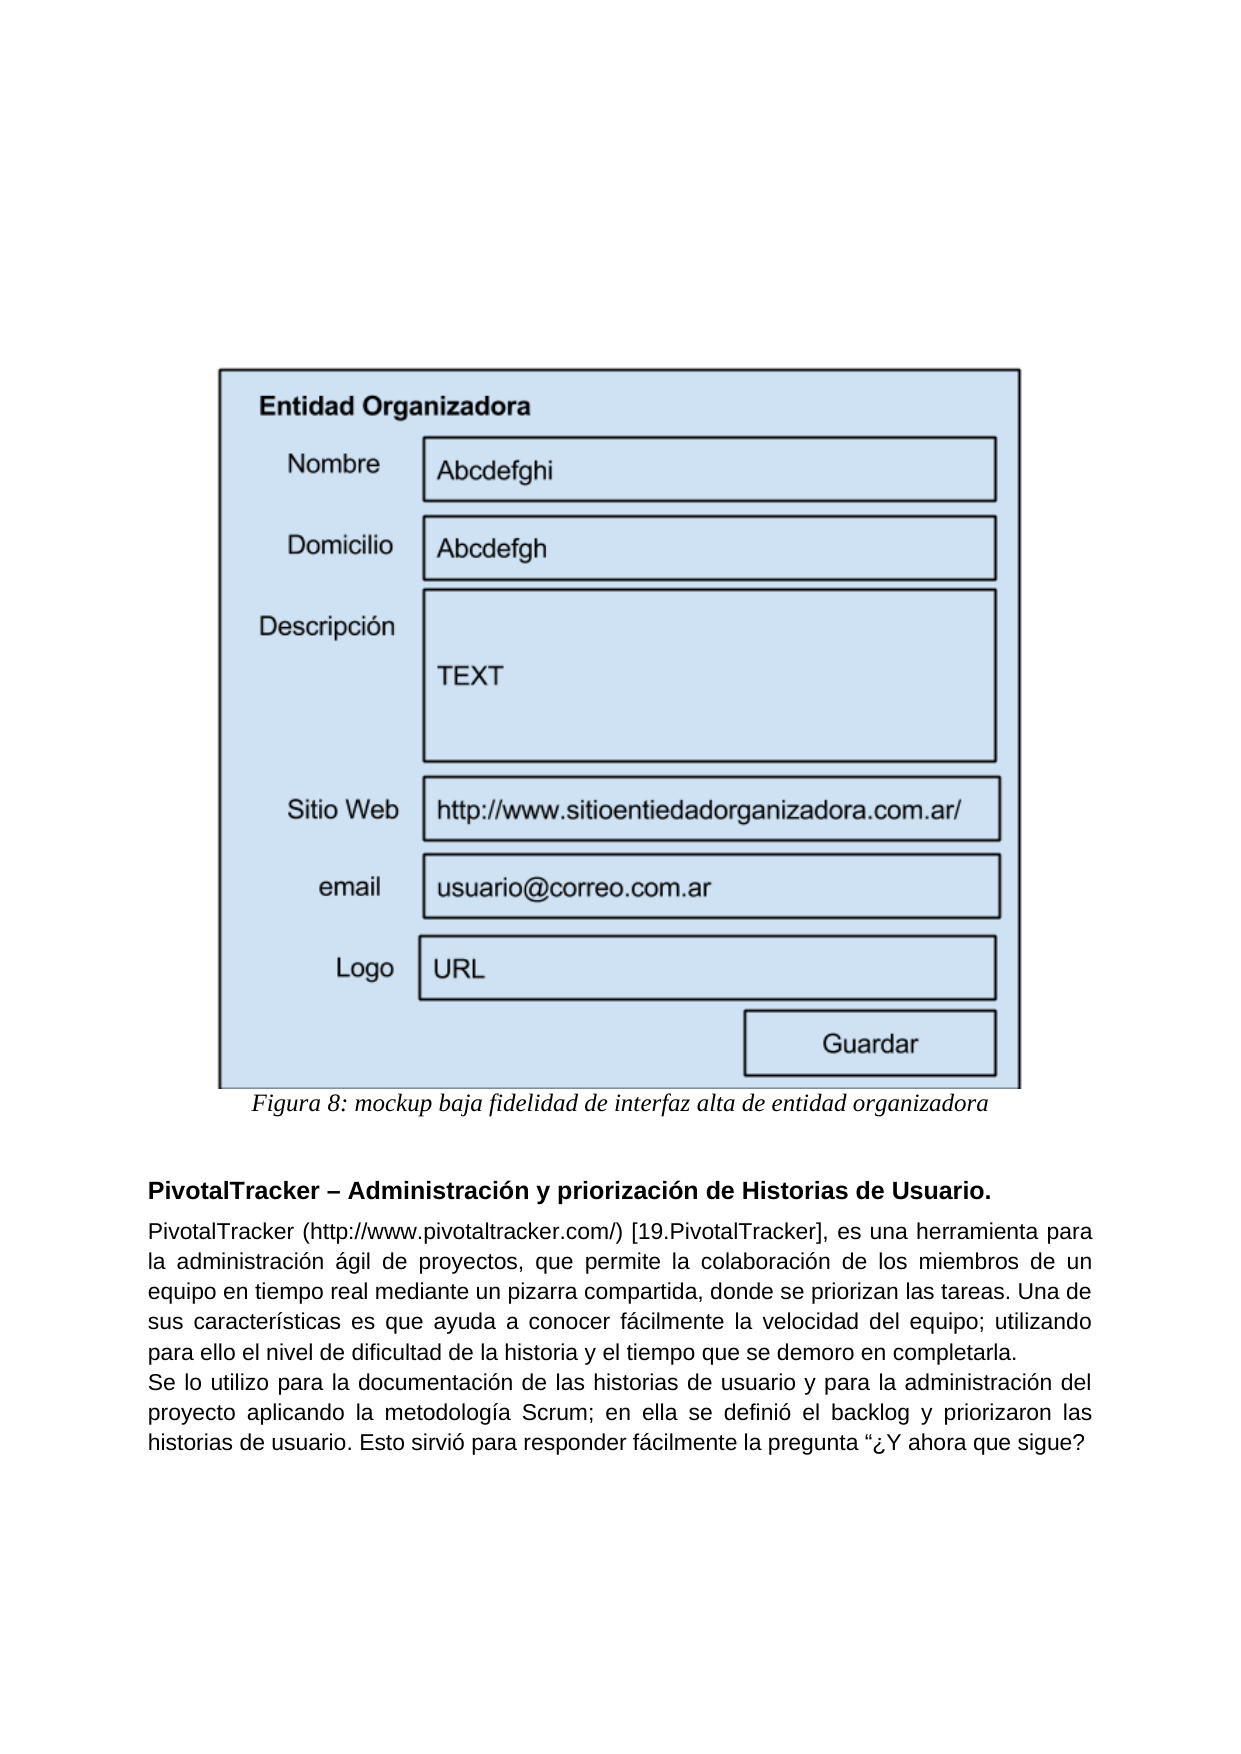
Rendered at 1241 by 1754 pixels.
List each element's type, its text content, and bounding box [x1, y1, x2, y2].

subtitle PivotalTracker – Administración y priorización de Historias de Usuario. [148, 1176, 1093, 1205]
text PivotalTracker (http://www.pivotaltracker.com/) [19.PivotalTracker], es una herramienta para la administración ágil de proyectos, que permite la colaboración de los miembros de un equipo en tiempo real mediante un pizarra compartida, donde se priorizan las tareas. Una de sus características es que ayuda a conocer fácilmente la velocidad del equipo; utilizando para ello el nivel de dificultad de la historia y el tiempo que se demoro en completarla. [148, 1218, 1093, 1365]
text Se lo utilizo para la documentación de las historias de usuario y para la administración del proyecto aplicando la metodología Scrum; en ella se definió el backlog y priorizaron las historias de usuario. Esto sirvió para responder fácilmente la pregunta “¿Y ahora que sigue? [148, 1369, 1093, 1455]
picture [173, 320, 1067, 1089]
text Figura 8: mockup baja fidelidad de interfaz alta de entidad organizadora [174, 1089, 1067, 1117]
